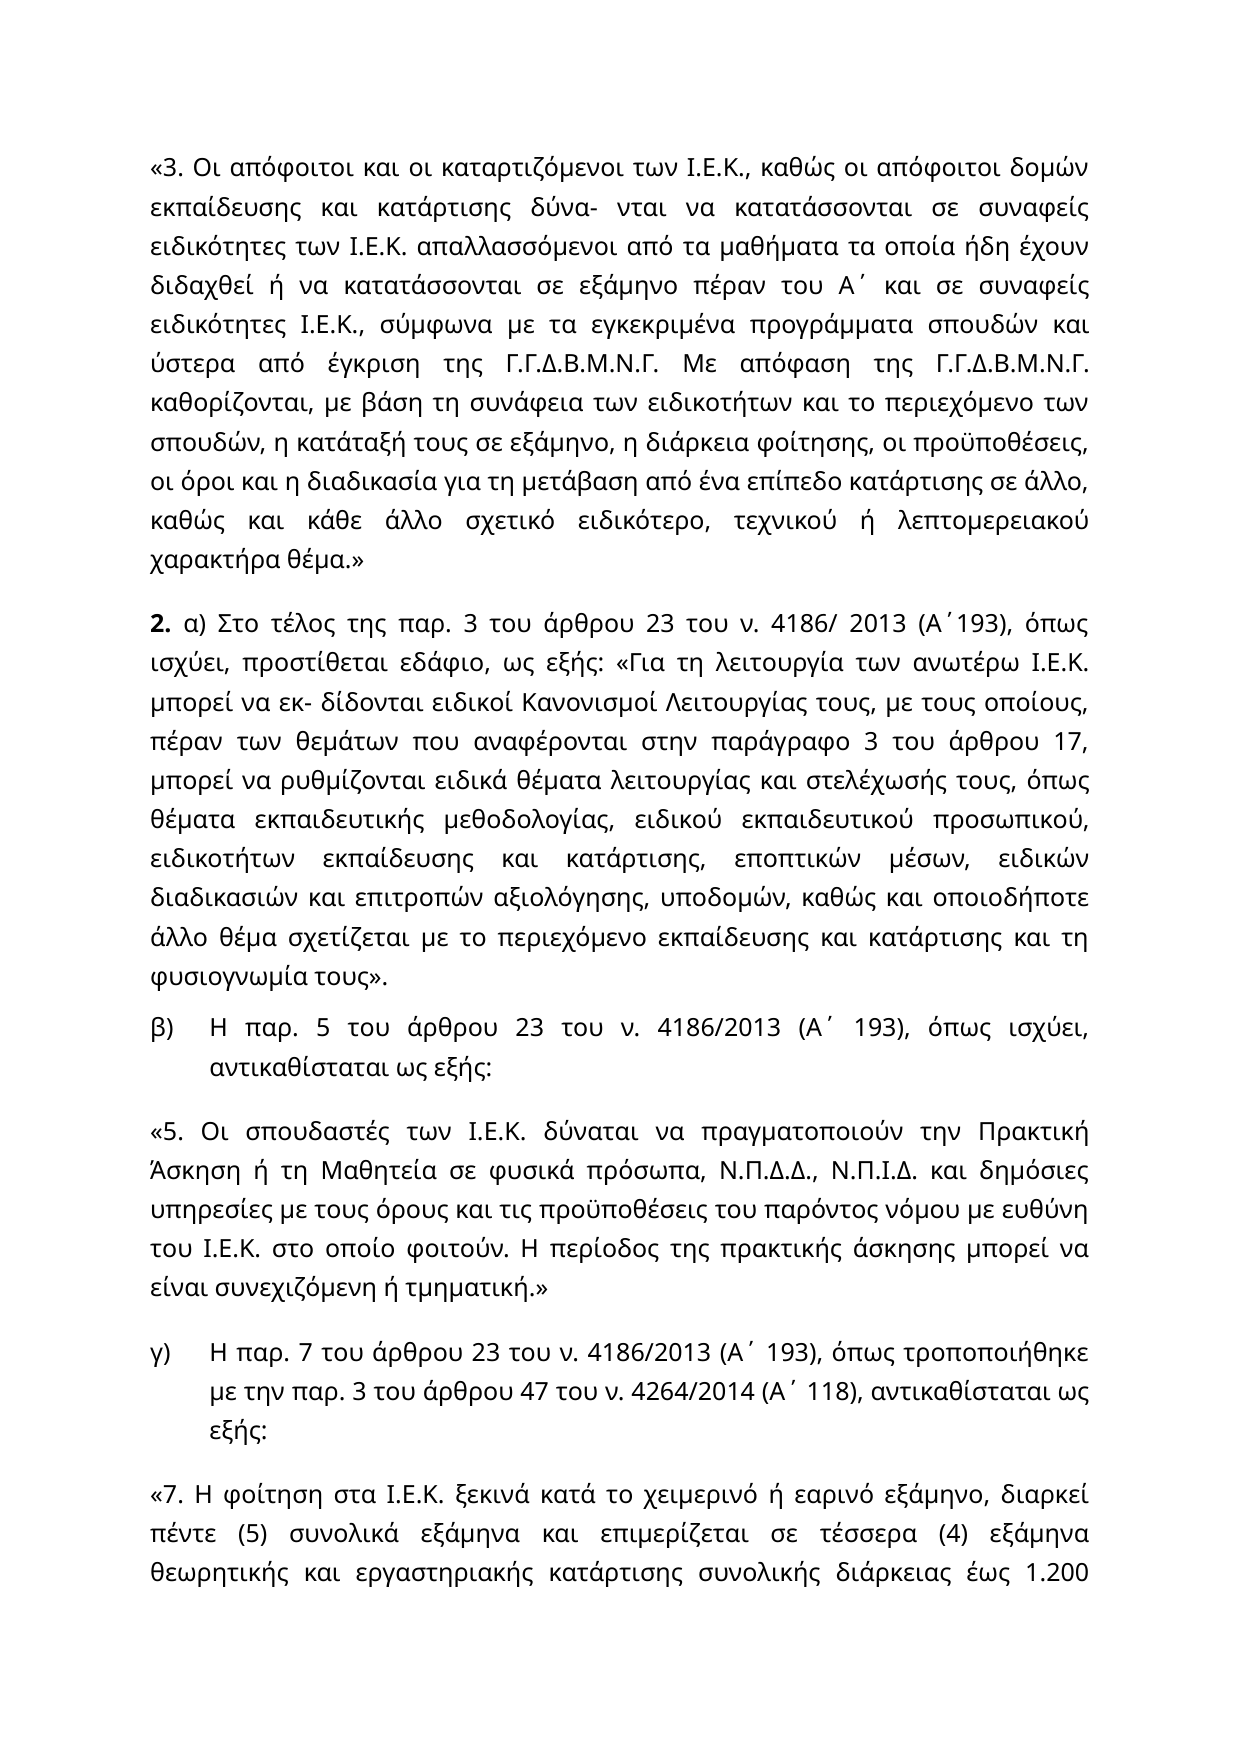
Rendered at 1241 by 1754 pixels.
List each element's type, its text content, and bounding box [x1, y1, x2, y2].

list γ) Η παρ. 7 του άρθρου 23 του ν. 4186/2013 (Α΄ 193), όπως τροποποιήθηκε με την παρ. 3 του άρθρου 47 του ν. 4264/2014 (Α΄ 118), αντικαθίσταται ως εξής: [150, 1334, 1090, 1447]
text «5. Οι σπουδαστές των Ι.Ε.Κ. δύναται να πραγματοποιούν την Πρακτική Άσκηση ή τη Μαθητεία σε φυσικά πρόσωπα, Ν.Π.Δ.Δ., Ν.Π.Ι.Δ. και δημόσιες υπηρεσίες με τους όρους και τις προϋποθέσεις του παρόντος νόμου με ευθύνη του Ι.Ε.Κ. στο οποίο φοιτούν. Η περίοδος της πρακτικής άσκησης μπορεί να είναι συνεχιζόμενη ή τμηματική.» [150, 1113, 1090, 1304]
list β) Η παρ. 5 του άρθρου 23 του ν. 4186/2013 (Α΄ 193), όπως ισχύει, αντικαθίσταται ως εξής: [150, 1010, 1090, 1083]
text 2. α) Στο τέλος της παρ. 3 του άρθρου 23 του ν. 4186/ 2013 (Α΄193), όπως ισχύει, προστίθεται εδάφιο, ως εξής: «Για τη λειτουργία των ανωτέρω Ι.Ε.Κ. μπορεί να εκ- δίδονται ειδικοί Κανονισμοί Λειτουργίας τους, με τους οποίους, πέραν των θεμάτων που αναφέρονται στην παράγραφο 3 του άρθρου 17, μπορεί να ρυθμίζονται ειδικά θέματα λειτουργίας και στελέχωσής τους, όπως θέματα εκπαιδευτικής μεθοδολογίας, ειδικού εκπαιδευτικού προσωπικού, ειδικοτήτων εκπαίδευσης και κατάρτισης, εποπτικών μέσων, ειδικών διαδικασιών και επιτροπών αξιολόγησης, υποδομών, καθώς και οποιοδήποτε άλλο θέμα σχετίζεται με το περιεχόμενο εκπαίδευσης και κατάρτισης και τη φυσιογνωμία τους». [150, 606, 1090, 992]
text «3. Οι απόφοιτοι και οι καταρτιζόμενοι των Ι.Ε.Κ., καθώς οι απόφοιτοι δομών εκπαίδευσης και κατάρτισης δύνα- νται να κατατάσσονται σε συναφείς ειδικότητες των Ι.Ε.Κ. απαλλασσόμενοι από τα μαθήματα τα οποία ήδη έχουν διδαχθεί ή να κατατάσσονται σε εξάμηνο πέραν του Α΄ και σε συναφείς ειδικότητες Ι.Ε.Κ., σύμφωνα με τα εγκεκριμένα προγράμματα σπουδών και ύστερα από έγκριση της Γ.Γ.Δ.Β.Μ.Ν.Γ. Με απόφαση της Γ.Γ.Δ.Β.Μ.Ν.Γ. καθορίζονται, με βάση τη συνάφεια των ειδικοτήτων και το περιεχόμενο των σπουδών, η κατάταξή τους σε εξάμηνο, η διάρκεια φοίτησης, οι προϋποθέσεις, οι όροι και η διαδικασία για τη μετάβαση από ένα επίπεδο κατάρτισης σε άλλο, καθώς και κάθε άλλο σχετικό ειδικότερο, τεχνικού ή λεπτομερειακού χαρακτήρα θέμα.» [150, 150, 1090, 576]
text «7. Η φοίτηση στα Ι.Ε.Κ. ξεκινά κατά το χειμερινό ή εαρινό εξάμηνο, διαρκεί πέντε (5) συνολικά εξάμηνα και επιμερίζεται σε τέσσερα (4) εξάμηνα θεωρητικής και εργαστηριακής κατάρτισης συνολικής διάρκειας έως 1.200 [150, 1477, 1090, 1589]
